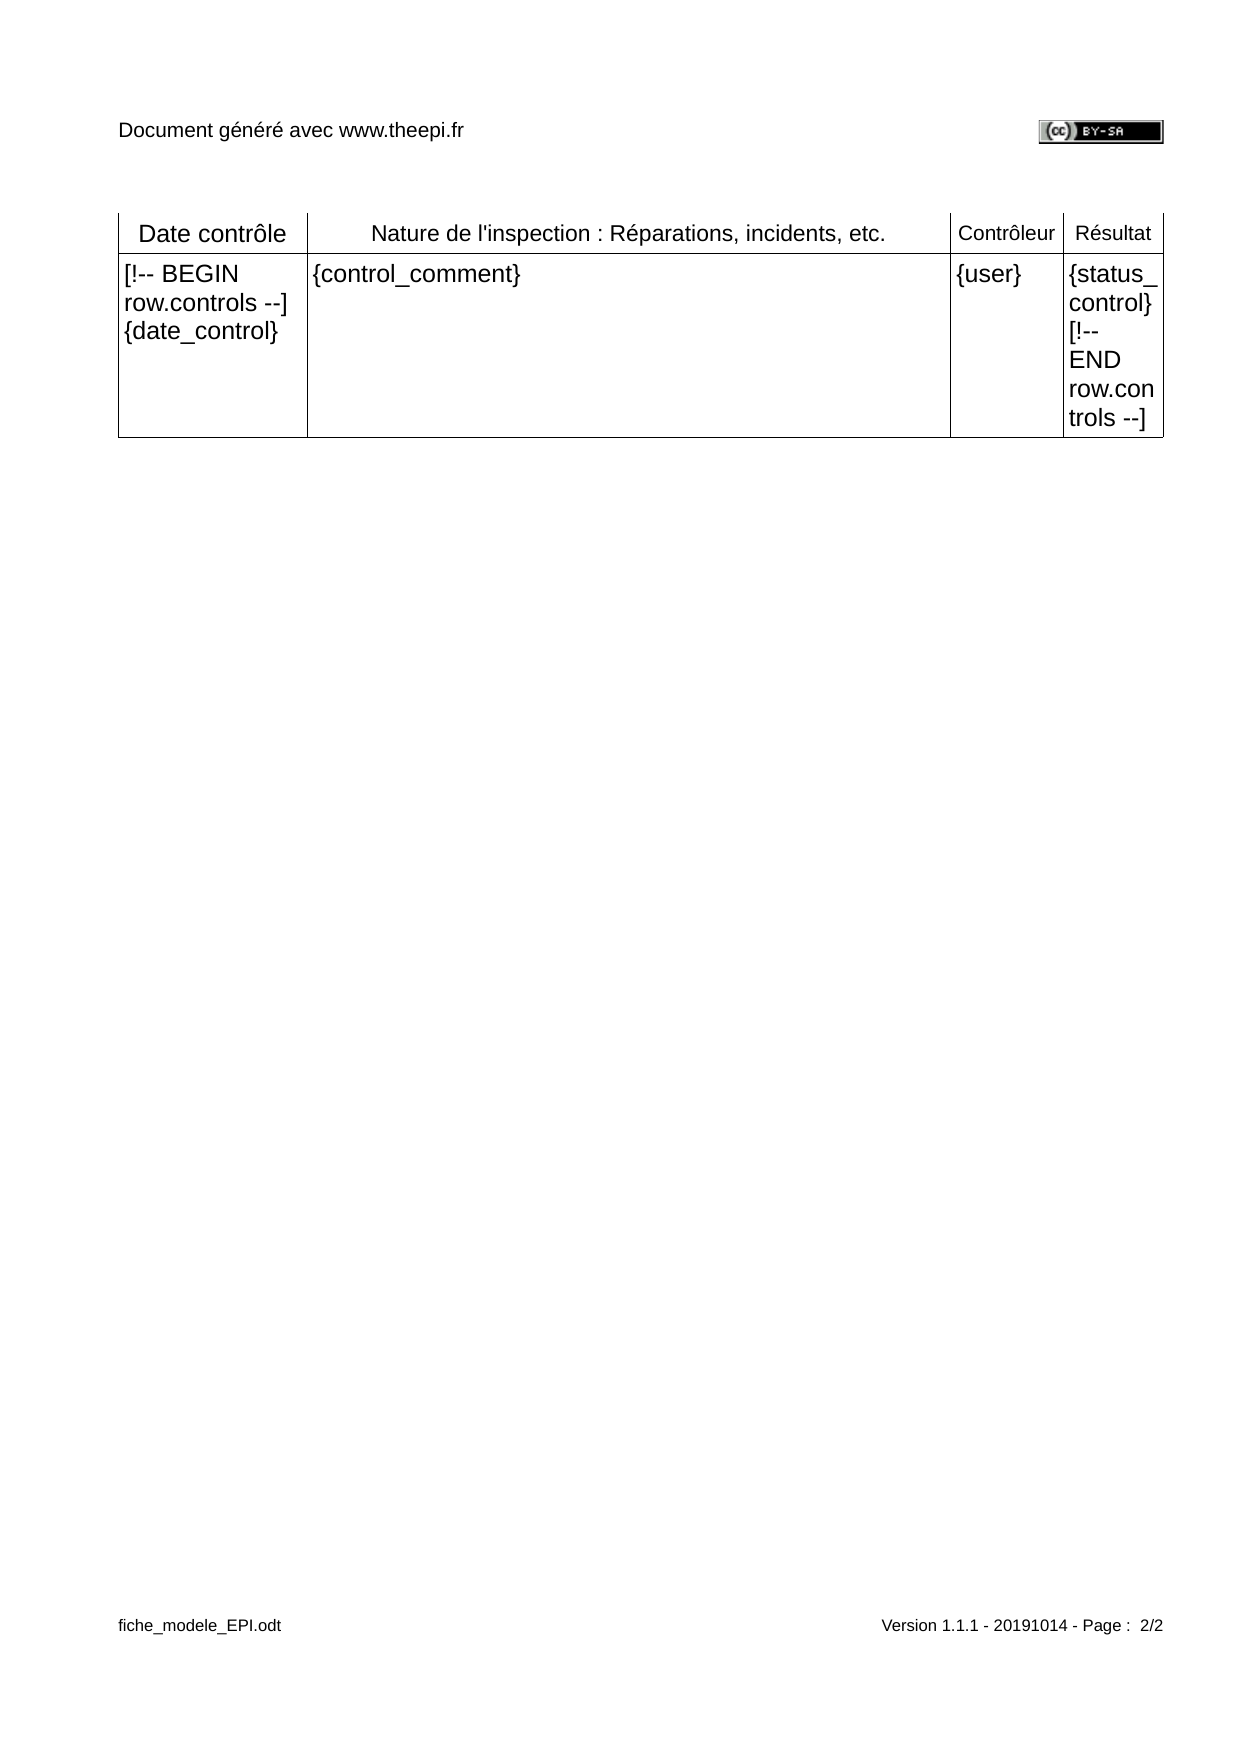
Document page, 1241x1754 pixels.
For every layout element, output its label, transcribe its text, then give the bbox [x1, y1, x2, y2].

table_cell {control_comment} [308, 254, 950, 437]
table_header Contrôleur [951, 213, 1063, 253]
table_header Résultat [1064, 213, 1163, 253]
table_cell [!-- BEGIN row.controls --]{date_control} [119, 254, 307, 437]
table_header Nature de l'inspection : Réparations, incidents, etc. [308, 213, 950, 253]
table_cell {user} [951, 254, 1063, 437]
table_header Date contrôle [119, 213, 307, 253]
picture [1038, 120, 1164, 144]
table_cell {status_control} [!-- END row.controls --] [1064, 254, 1163, 437]
